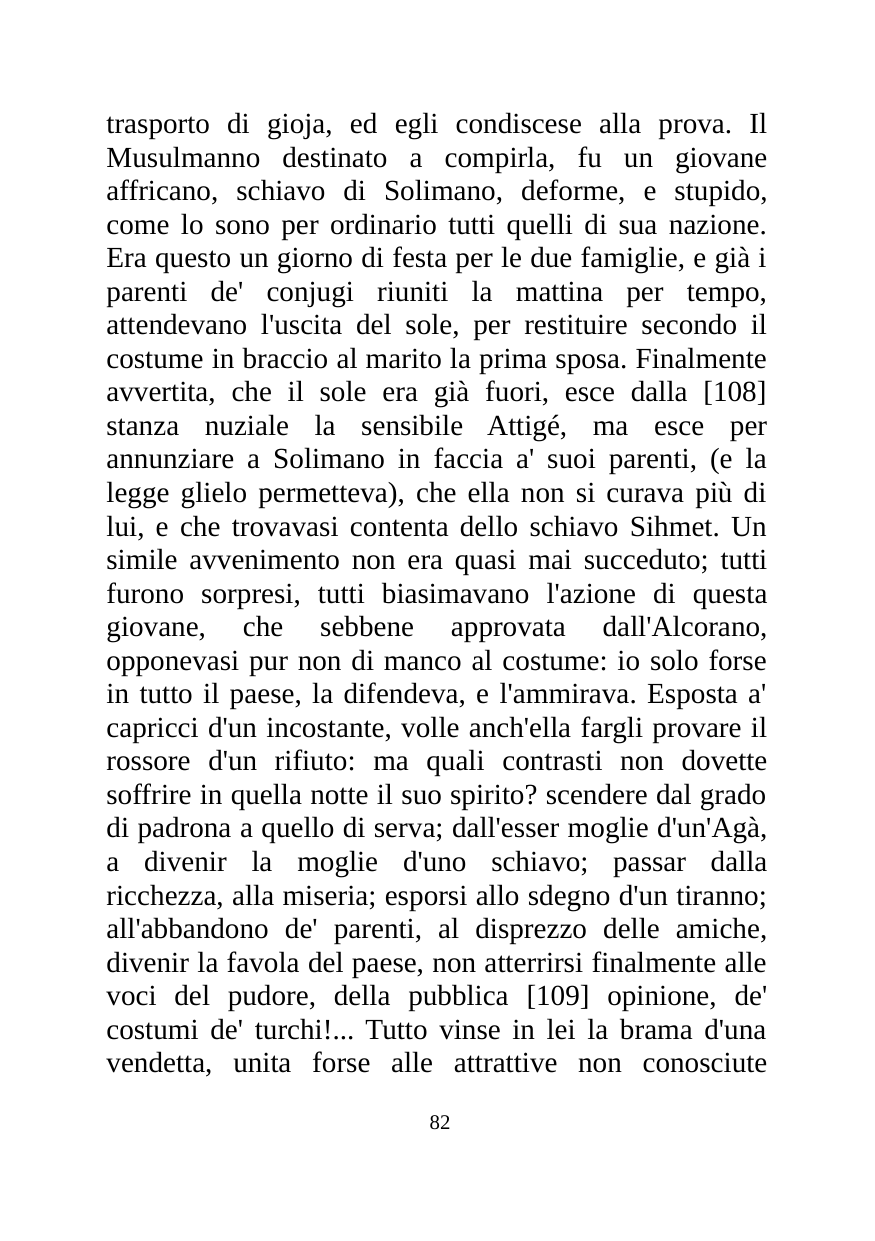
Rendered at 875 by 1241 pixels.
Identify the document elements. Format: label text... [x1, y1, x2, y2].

text trasporto di gioja, ed egli condiscese alla prova. Il Musulmanno destinato a compirla, fu un giovane affricano, schiavo di Solimano, deforme, e stupido, come lo sono per ordinario tutti quelli di sua nazione. Era questo un giorno di festa per le due famiglie, e già i parenti de' conjugi riuniti la mattina per tempo, attendevano l'uscita del sole, per restituire secondo il costume in braccio al marito la prima sposa. Finalmente avvertita, che il sole era già fuori, esce dalla [108] stanza nuziale la sensibile Attigé, ma esce per annunziare a Solimano in faccia a' suoi parenti, (e la legge glielo permetteva), che ella non si curava più di lui, e che trovavasi contenta dello schiavo Sihmet. Un simile avvenimento non era quasi mai succeduto; tutti furono sorpresi, tutti biasimavano l'azione di questa giovane, che sebbene approvata dall'Alcorano, opponevasi pur non di manco al costume: io solo forse in tutto il paese, la difendeva, e l'ammirava. Esposta a' capricci d'un incostante, volle anch'ella fargli provare il rossore d'un rifiuto: ma quali contrasti non dovette soffrire in quella notte il suo spirito? scendere dal grado di padrona a quello di serva; dall'esser moglie d'un'Agà, a divenir la moglie d'uno schiavo; passar dalla ricchezza, alla miseria; esporsi allo sdegno d'un tiranno; all'abbandono de' parenti, al disprezzo delle amiche, divenir la favola del paese, non atterrirsi finalmente alle voci del pudore, della pubblica [109] opinione, de' costumi de' turchi!... Tutto vinse in lei la brama d'una vendetta, unita forse alle attrattive non conosciute [106, 106, 768, 1079]
